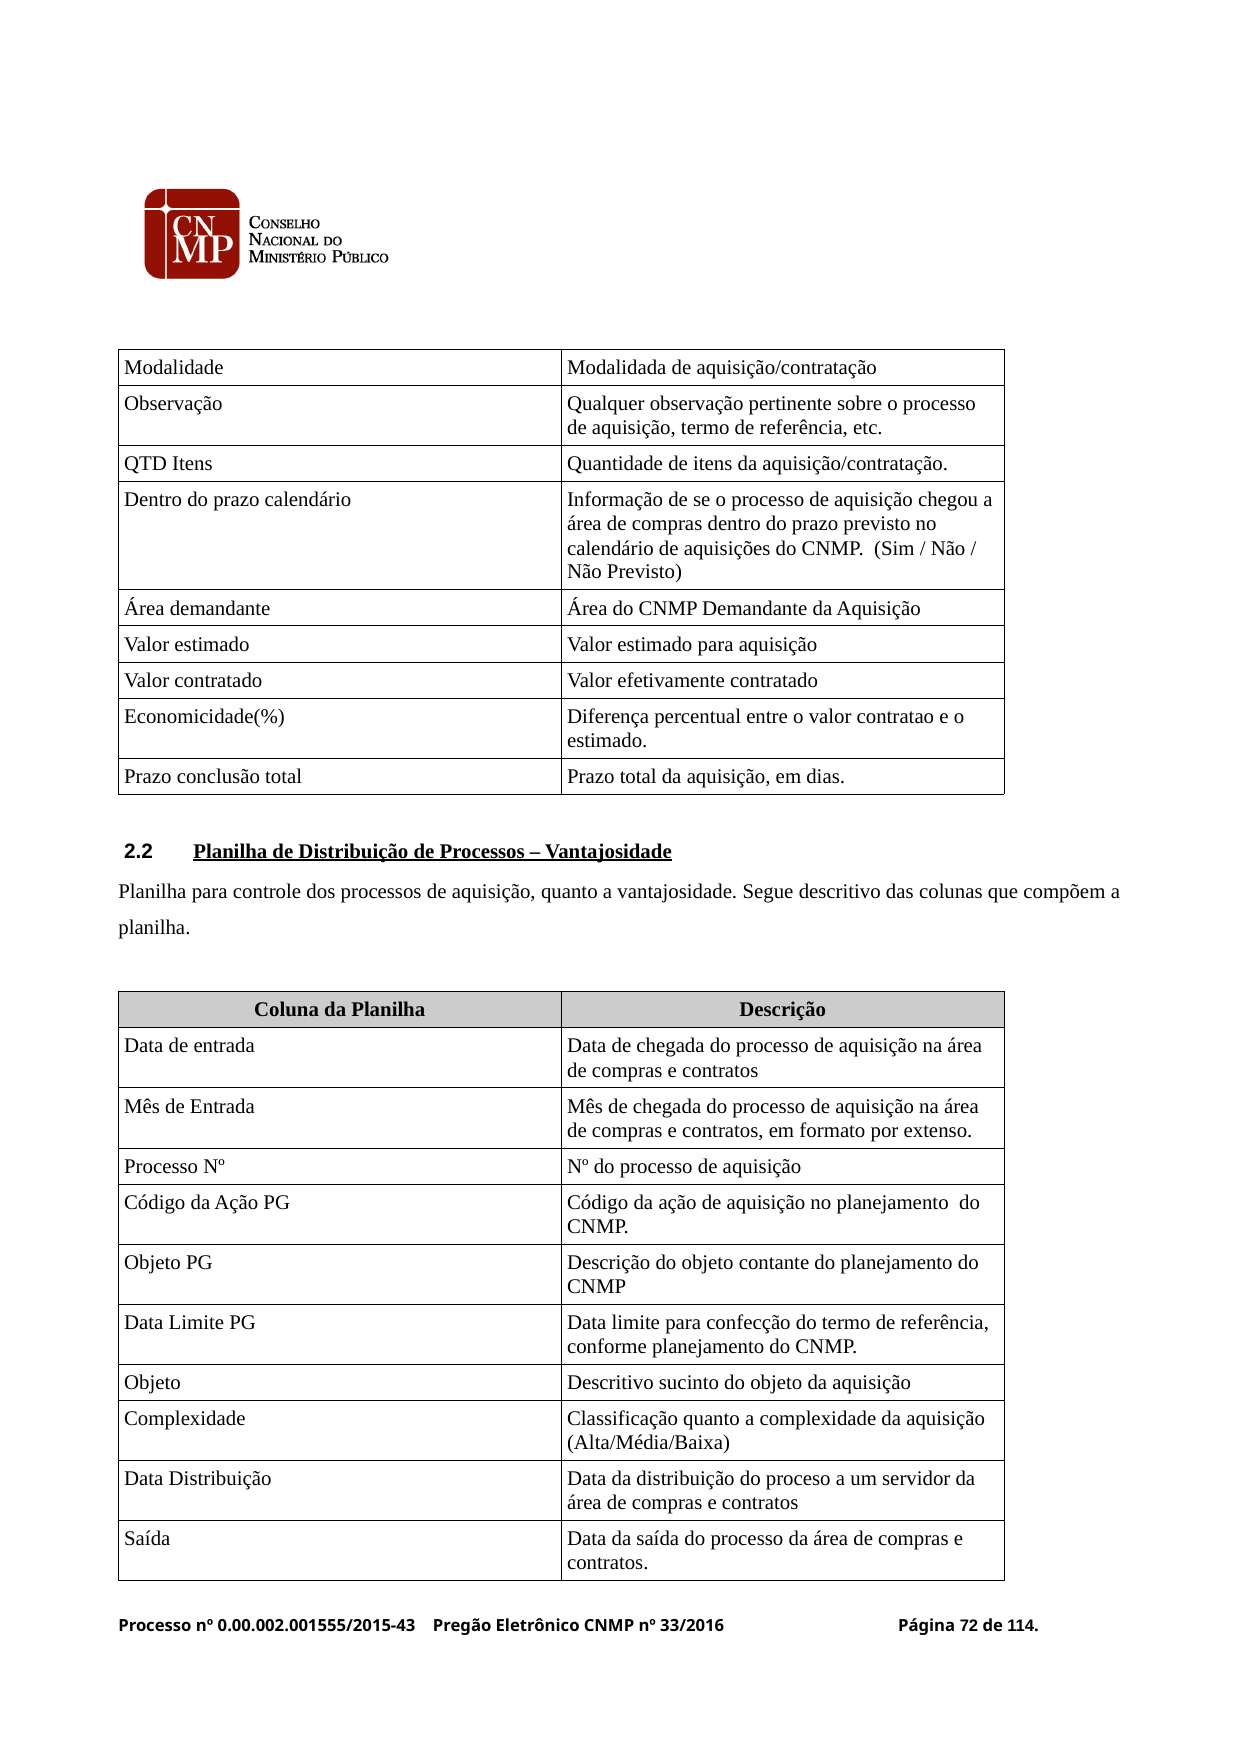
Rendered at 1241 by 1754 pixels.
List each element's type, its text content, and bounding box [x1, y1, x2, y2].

table_cell Data limite para confecção do termo de referência, conforme planejamento do CNMP. [562, 1305, 1004, 1364]
table_cell Descrição do objeto contante do planejamento do CNMP [562, 1245, 1004, 1304]
table_cell Prazo conclusão total [119, 759, 561, 793]
table_cell Valor efetivamente contratado [562, 663, 1004, 697]
table_cell Mês de Entrada [119, 1088, 561, 1147]
table_cell Complexidade [119, 1401, 561, 1460]
table_cell Informação de se o processo de aquisição chegou a área de compras dentro do prazo previsto no calendário de aquisições do CNMP. (Sim / Não / Não Previsto) [562, 482, 1004, 589]
text Planilha para controle dos processos de aquisição, quanto a vantajosidade. Segue descritivo das colunas que compõem a planilha. [118, 879, 1122, 939]
table_header Coluna da Planilha [119, 992, 561, 1027]
table_cell Dentro do prazo calendário [119, 482, 561, 589]
table_cell Nº do processo de aquisição [562, 1149, 1004, 1183]
table_cell Modalidada de aquisição/contratação [562, 350, 1004, 385]
table_cell Área demandante [119, 590, 561, 625]
table_cell Área do CNMP Demandante da Aquisição [562, 590, 1004, 625]
list Planilha de Distribuição de Processos – Vantajosidade [118, 838, 1122, 863]
table_cell Classificação quanto a complexidade da aquisição (Alta/Média/Baixa) [562, 1401, 1004, 1460]
table_cell Diferença percentual entre o valor contratao e o estimado. [562, 699, 1004, 757]
table_cell Valor estimado [119, 626, 561, 661]
table_cell Data da saída do processo da área de compras e contratos. [562, 1521, 1004, 1580]
table_cell Prazo total da aquisição, em dias. [562, 759, 1004, 793]
table_cell Data Limite PG [119, 1305, 561, 1364]
table_cell Código da Ação PG [119, 1185, 561, 1243]
table_cell Mês de chegada do processo de aquisição na área de compras e contratos, em formato por extenso. [562, 1088, 1004, 1147]
table_cell QTD Itens [119, 446, 561, 481]
table_cell Descritivo sucinto do objeto da aquisição [562, 1365, 1004, 1400]
table_cell Economicidade(%) [119, 699, 561, 757]
table_cell Processo Nº [119, 1149, 561, 1183]
table_cell Qualquer observação pertinente sobre o processo de aquisição, termo de referência, etc. [562, 386, 1004, 445]
table_cell Data da distribuição do proceso a um servidor da área de compras e contratos [562, 1461, 1004, 1520]
table_cell Valor estimado para aquisição [562, 626, 1004, 661]
picture [128, 174, 398, 293]
table_header Descrição [562, 992, 1004, 1027]
table_cell Data Distribuição [119, 1461, 561, 1520]
table_cell Modalidade [119, 350, 561, 385]
table_cell Quantidade de itens da aquisição/contratação. [562, 446, 1004, 481]
table_cell Objeto [119, 1365, 561, 1400]
table_cell Objeto PG [119, 1245, 561, 1304]
table_cell Data de entrada [119, 1028, 561, 1087]
table_cell Valor contratado [119, 663, 561, 697]
table_cell Saída [119, 1521, 561, 1580]
table_cell Código da ação de aquisição no planejamento do CNMP. [562, 1185, 1004, 1243]
table_cell Observação [119, 386, 561, 445]
table_cell Data de chegada do processo de aquisição na área de compras e contratos [562, 1028, 1004, 1087]
